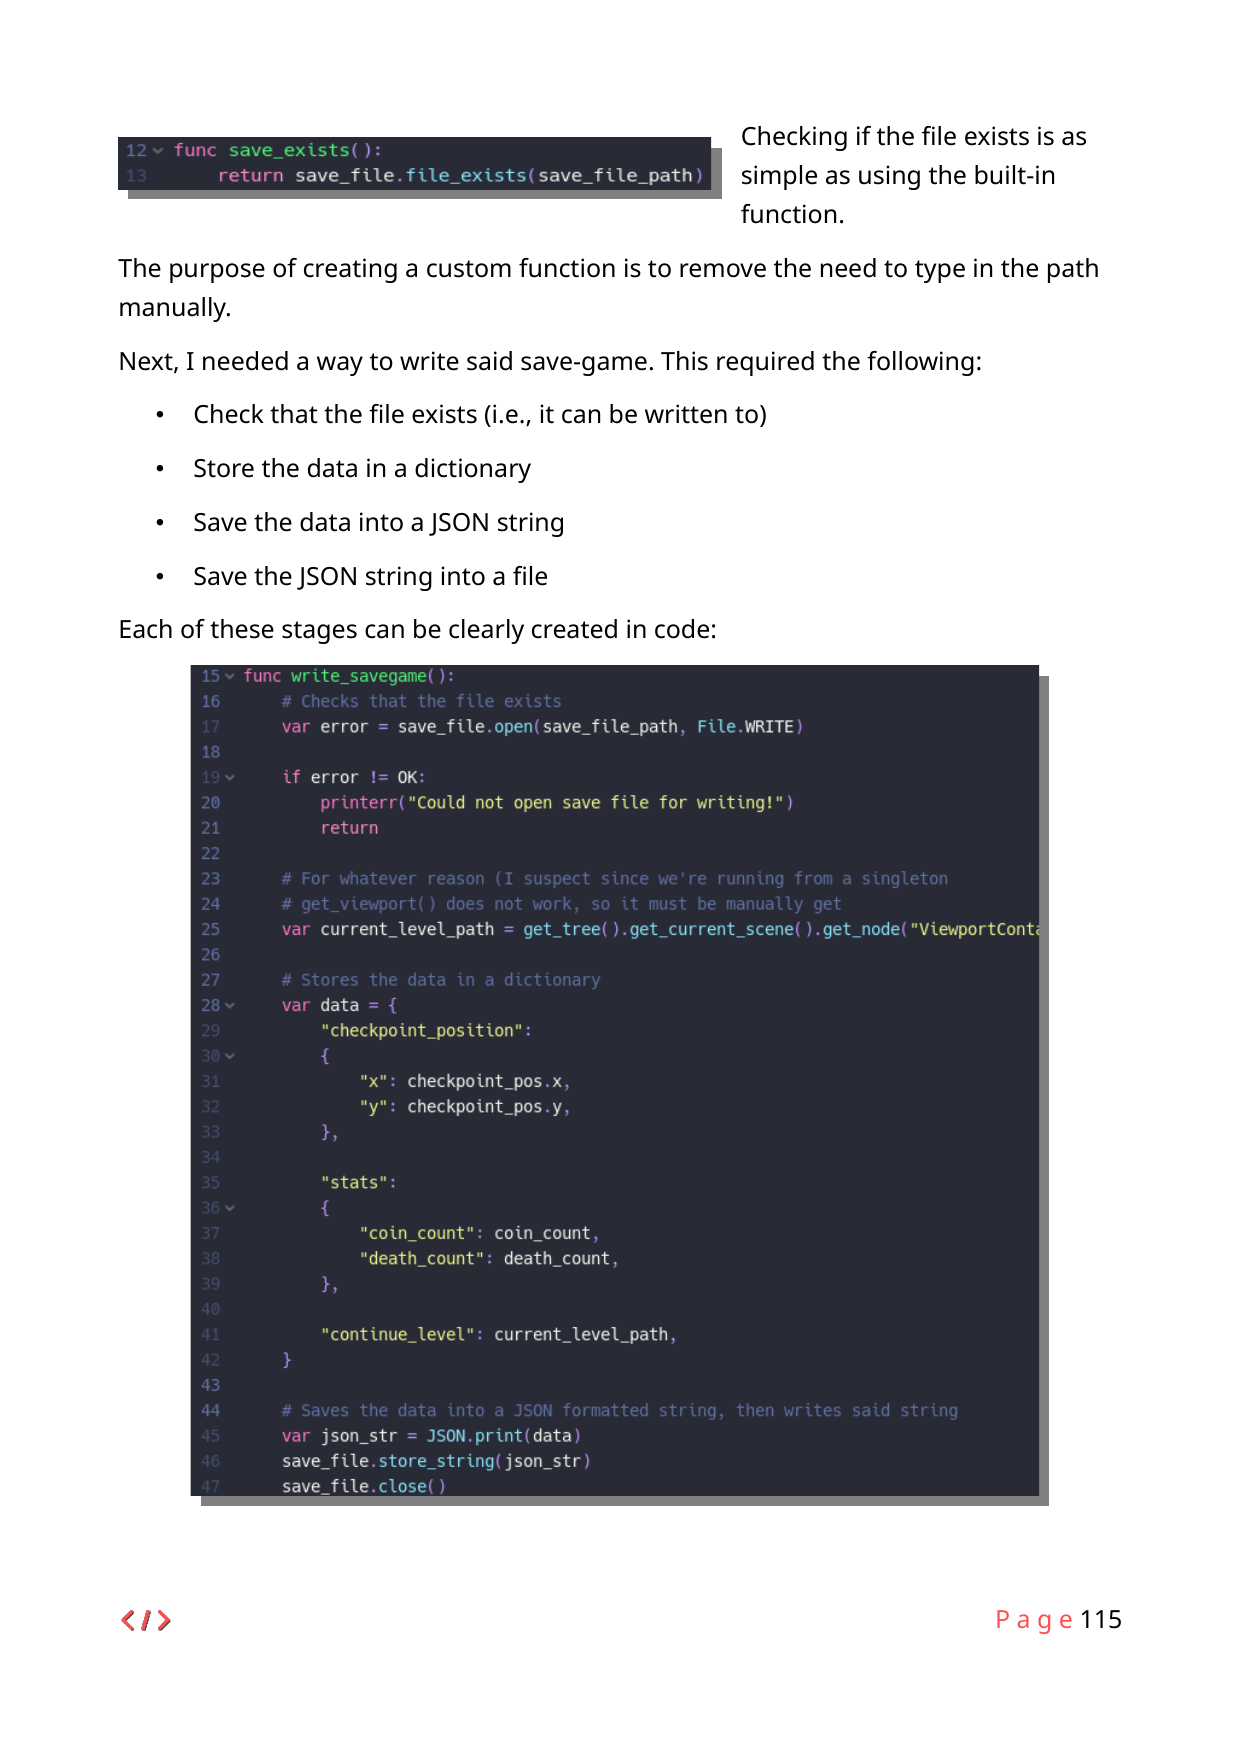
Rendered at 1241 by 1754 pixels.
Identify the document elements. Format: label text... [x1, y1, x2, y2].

text Checking if the file exists is as simple as using the built-in function. [118, 118, 1122, 231]
text The purpose of creating a custom function is to remove the need to type in the path manually. [118, 250, 1122, 323]
list Check that the file exists (i.e., it can be written to) [156, 397, 1122, 431]
picture [116, 1591, 175, 1649]
picture [118, 137, 712, 190]
text Each of these stages can be clearly created in code: [118, 612, 1122, 646]
picture [190, 665, 1040, 1496]
list Save the JSON string into a file [156, 558, 1122, 592]
list Save the data into a JSON string [156, 504, 1122, 538]
text Next, I needed a way to write said save-game. This required the following: [118, 343, 1122, 377]
list Store the data in a dictionary [156, 451, 1122, 485]
